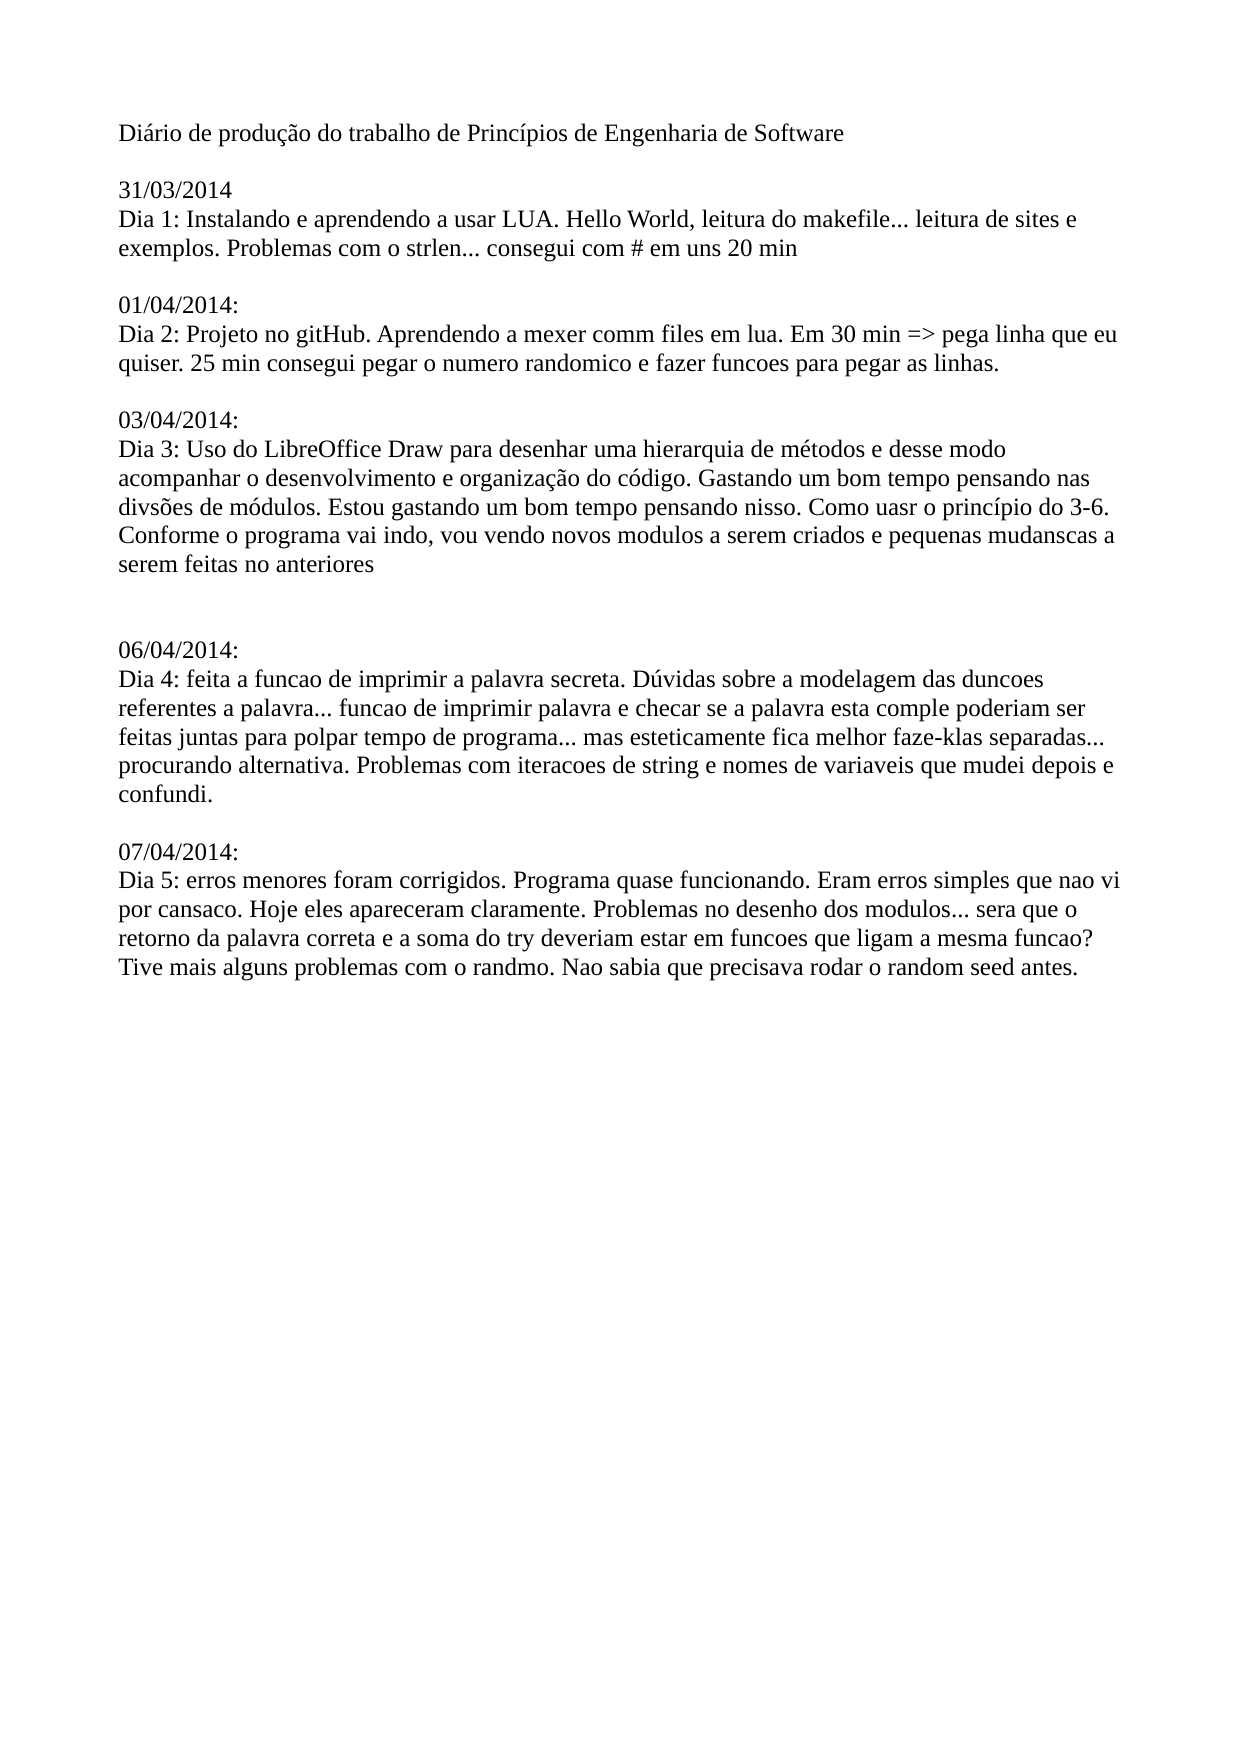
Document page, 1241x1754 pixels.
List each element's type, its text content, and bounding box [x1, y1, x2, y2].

text 01/04/2014: [118, 291, 1122, 319]
text Dia 1: Instalando e aprendendo a usar LUA. Hello World, leitura do makefile... leitura de sites e exemplos. Problemas com o strlen... consegui com # em uns 20 min [118, 204, 1122, 262]
text 03/04/2014: [118, 406, 1122, 434]
text Dia 5: erros menores foram corrigidos. Programa quase funcionando. Eram erros simples que nao vi por cansaco. Hoje eles apareceram claramente. Problemas no desenho dos modulos... sera que o retorno da palavra correta e a soma do try deveriam estar em funcoes que ligam a mesma funcao? Tive mais alguns problemas com o randmo. Nao sabia que precisava rodar o random seed antes. [118, 866, 1122, 981]
text 06/04/2014: [118, 636, 1122, 664]
text Diário de produção do trabalho de Princípios de Engenharia de Software [118, 118, 1122, 147]
text 07/04/2014: [118, 837, 1122, 866]
text Dia 4: feita a funcao de imprimir a palavra secreta. Dúvidas sobre a modelagem das duncoes referentes a palavra... funcao de imprimir palavra e checar se a palavra esta comple poderiam ser feitas juntas para polpar tempo de programa... mas esteticamente fica melhor faze-klas separadas... procurando alternativa. Problemas com iteracoes de string e nomes de variaveis que mudei depois e confundi. [118, 664, 1122, 808]
text Dia 3: Uso do LibreOffice Draw para desenhar uma hierarquia de métodos e desse modo acompanhar o desenvolvimento e organização do código. Gastando um bom tempo pensando nas divsões de módulos. Estou gastando um bom tempo pensando nisso. Como uasr o princípio do 3-6. Conforme o programa vai indo, vou vendo novos modulos a serem criados e pequenas mudanscas a serem feitas no anteriores [118, 434, 1122, 578]
text 31/03/2014 [118, 176, 1122, 204]
text Dia 2: Projeto no gitHub. Aprendendo a mexer comm files em lua. Em 30 min => pega linha que eu quiser. 25 min consegui pegar o numero randomico e fazer funcoes para pegar as linhas. [118, 319, 1122, 377]
